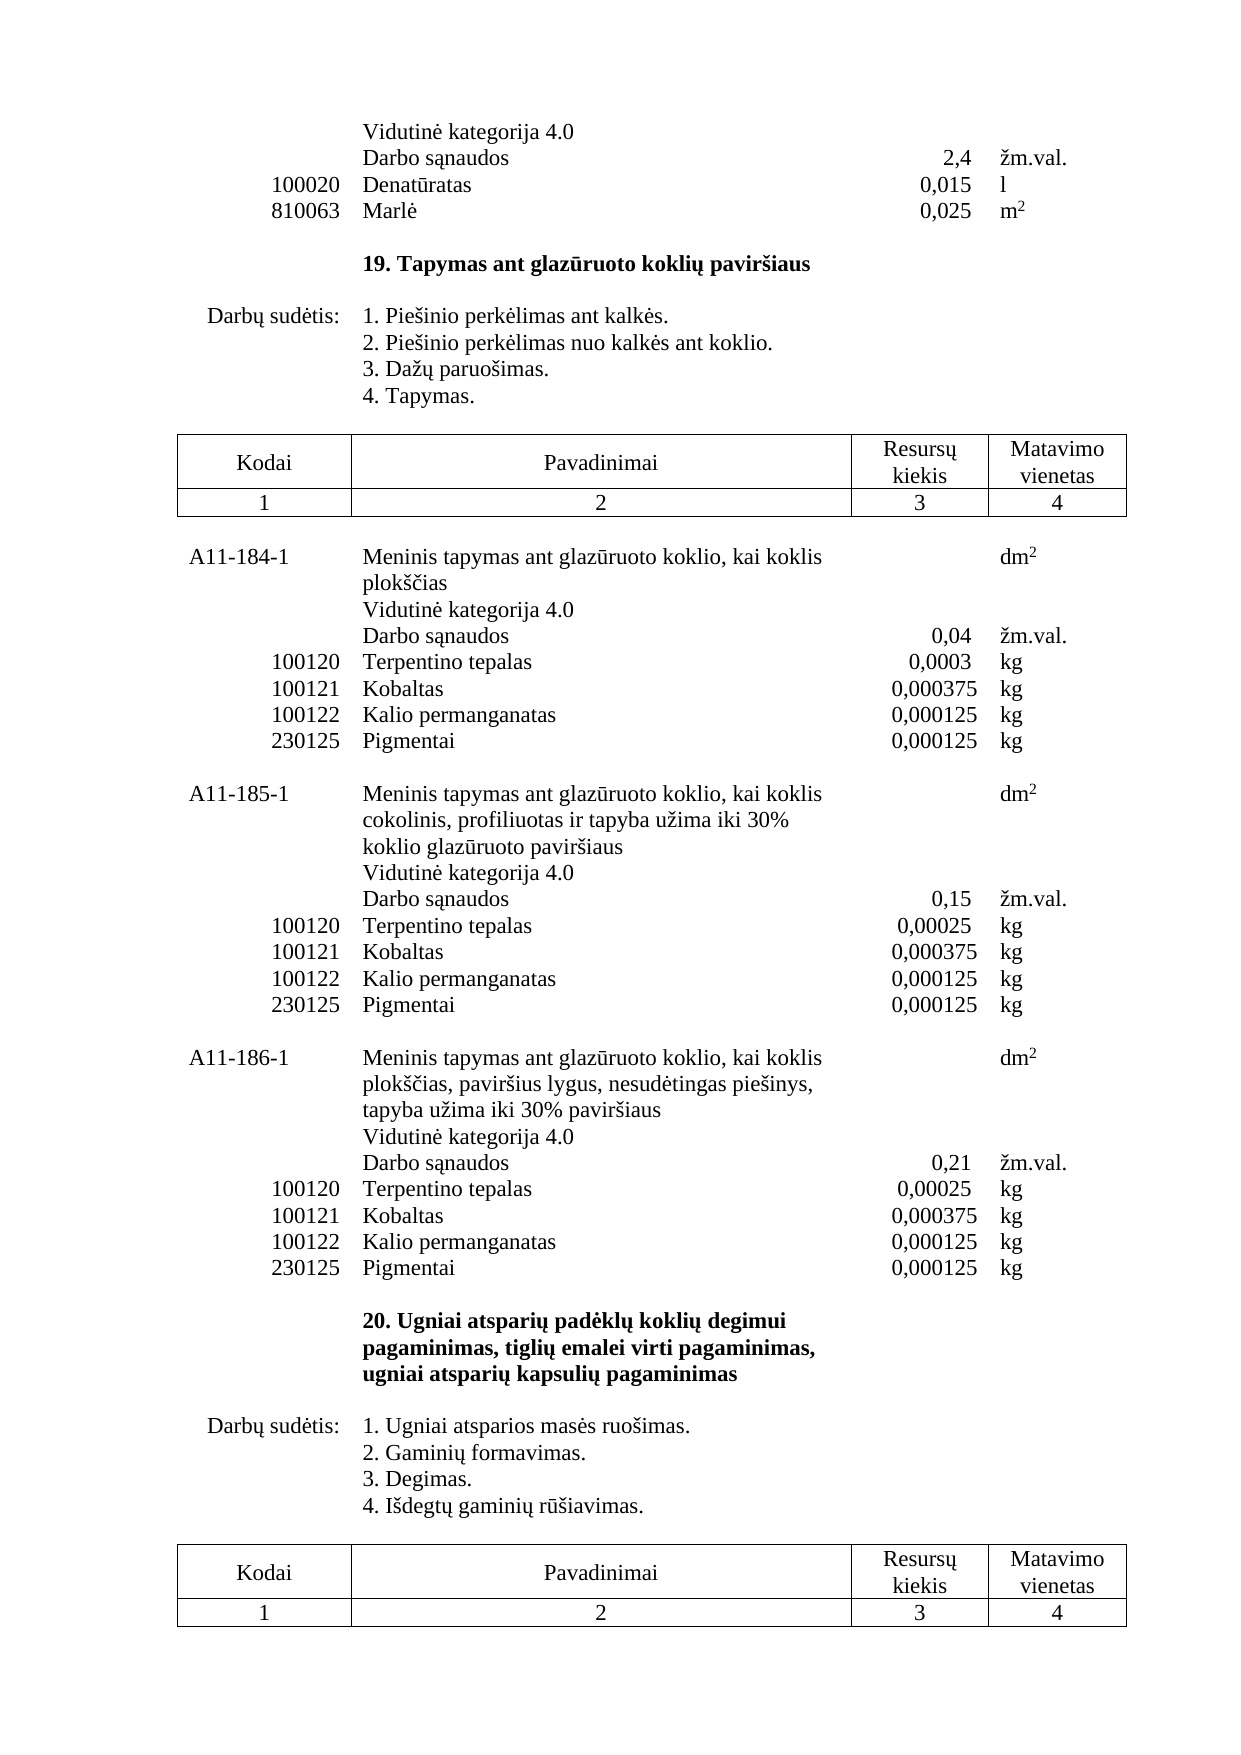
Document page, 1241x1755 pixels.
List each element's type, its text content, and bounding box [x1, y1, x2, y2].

table_cell Pavadinimai [352, 435, 851, 488]
table_cell [851, 1439, 988, 1465]
table_cell [851, 276, 988, 303]
table_cell [851, 1281, 988, 1307]
table_cell Pigmentai [351, 991, 851, 1017]
table_cell 0,15 [851, 886, 988, 912]
table_cell 1. Piešinio perkėlimas ant kalkės. [351, 303, 851, 329]
table_cell 0,00025 [851, 912, 988, 938]
table_cell Darbų sudėtis: [177, 303, 351, 329]
table_cell 1 [178, 489, 351, 516]
table_cell Vidutinė kategorija 4.0 [351, 1123, 851, 1149]
table_cell A11-184-1 [177, 543, 351, 596]
table_cell 2 [352, 489, 851, 516]
table_cell Matavimo vienetas [989, 1545, 1126, 1598]
table_cell [351, 408, 851, 434]
table_cell [989, 382, 1126, 408]
table_cell Darbo sąnaudos [351, 886, 851, 912]
table_cell 0,000375 [851, 1202, 988, 1228]
table_cell [851, 1044, 988, 1123]
table_cell dm2 [989, 1044, 1126, 1123]
table_cell [177, 1307, 351, 1386]
table_cell žm.val. [989, 145, 1126, 171]
table_cell 100121 [177, 1202, 351, 1228]
table_cell [351, 517, 851, 543]
table_cell [851, 1492, 988, 1518]
table_cell [177, 622, 351, 648]
table_cell 100122 [177, 965, 351, 991]
table_cell [351, 1281, 851, 1307]
table_cell Terpentino tepalas [351, 648, 851, 675]
table_cell 0,000125 [851, 1255, 988, 1281]
table_cell 2. Gaminių formavimas. [351, 1439, 851, 1465]
table_cell 0,000125 [851, 701, 988, 727]
table_cell kg [989, 701, 1126, 727]
table_cell Vidutinė kategorija 4.0 [351, 596, 851, 622]
table_cell Matavimo vienetas [989, 435, 1126, 488]
table_cell [851, 1307, 988, 1386]
table_cell kg [989, 728, 1126, 754]
table_cell 0,21 [851, 1149, 988, 1175]
table_cell [989, 250, 1126, 276]
table_cell [851, 224, 988, 250]
table_cell 230125 [177, 1255, 351, 1281]
table_cell [989, 1281, 1126, 1307]
table_cell [851, 329, 988, 355]
table_cell [851, 754, 988, 780]
table_cell [177, 1281, 351, 1307]
table_cell [177, 382, 351, 408]
table_cell [851, 780, 988, 859]
table_cell 0,025 [851, 197, 988, 223]
table_cell 100120 [177, 648, 351, 675]
table_cell [177, 754, 351, 780]
table_cell kg [989, 938, 1126, 964]
table_cell kg [989, 675, 1126, 701]
table_cell [989, 1123, 1126, 1149]
table_cell [851, 596, 988, 622]
table_cell 20. Ugniai atsparių padėklų koklių degimui pagaminimas, tiglių emalei virti pagaminimas, ugniai atsparių kapsulių pagaminimas [351, 1307, 851, 1386]
table_cell 100020 [177, 171, 351, 197]
table_cell [989, 303, 1126, 329]
table_cell Resursų kiekis [852, 435, 988, 488]
table_cell Darbų sudėtis: [177, 1413, 351, 1439]
table_cell [351, 754, 851, 780]
table_cell [989, 1518, 1126, 1544]
table_cell Kalio permanganatas [351, 965, 851, 991]
table_cell kg [989, 991, 1126, 1017]
table_cell Terpentino tepalas [351, 912, 851, 938]
table_cell Pigmentai [351, 1255, 851, 1281]
table_cell 100120 [177, 912, 351, 938]
table_cell [177, 1017, 351, 1044]
table_cell [851, 408, 988, 434]
table_cell [851, 1123, 988, 1149]
table_cell Darbo sąnaudos [351, 145, 851, 171]
table_cell [989, 1017, 1126, 1044]
table_cell Kalio permanganatas [351, 1228, 851, 1254]
table_cell 2,4 [851, 145, 988, 171]
table_cell [851, 859, 988, 886]
table_cell Meninis tapymas ant glazūruoto koklio, kai koklis plokščias [351, 543, 851, 596]
table_cell [851, 355, 988, 382]
table_cell [177, 886, 351, 912]
table_cell Marlė [351, 197, 851, 223]
table_cell 3 [852, 1599, 988, 1626]
table_cell Kodai [178, 1545, 351, 1598]
table_cell [177, 329, 351, 355]
table_cell 1 [178, 1599, 351, 1626]
table_cell [989, 596, 1126, 622]
table_cell dm2 [989, 543, 1126, 596]
table_cell [989, 1439, 1126, 1465]
table_cell 0,000375 [851, 938, 988, 964]
table_cell kg [989, 1228, 1126, 1254]
table_cell [989, 118, 1126, 144]
table_cell [851, 1386, 988, 1413]
table_cell [851, 250, 988, 276]
table_cell Darbo sąnaudos [351, 622, 851, 648]
table_cell [177, 408, 351, 434]
table_cell [351, 1518, 851, 1544]
table_cell Meninis tapymas ant glazūruoto koklio, kai koklis plokščias, paviršius lygus, nesudėtingas piešinys, tapyba užima iki 30% paviršiaus [351, 1044, 851, 1123]
table_cell 4. Tapymas. [351, 382, 851, 408]
table_cell kg [989, 965, 1126, 991]
table_cell Vidutinė kategorija 4.0 [351, 118, 851, 144]
table_cell [851, 1017, 988, 1044]
table_cell kg [989, 912, 1126, 938]
table_cell [989, 517, 1126, 543]
table_cell 0,04 [851, 622, 988, 648]
table_cell Kalio permanganatas [351, 701, 851, 727]
table_cell Kobaltas [351, 938, 851, 964]
table_cell [351, 1386, 851, 1413]
table_cell [177, 250, 351, 276]
table_cell Denatūratas [351, 171, 851, 197]
table_cell [851, 1413, 988, 1439]
table_cell [851, 118, 988, 144]
table_cell žm.val. [989, 622, 1126, 648]
table_cell žm.val. [989, 1149, 1126, 1175]
table_cell 0,000125 [851, 991, 988, 1017]
table_cell [351, 276, 851, 303]
table_cell 100121 [177, 675, 351, 701]
table_cell 3. Dažų paruošimas. [351, 355, 851, 382]
table_cell [177, 517, 351, 543]
table_cell Vidutinė kategorija 4.0 [351, 859, 851, 886]
table_cell A11-185-1 [177, 780, 351, 859]
table_cell l [989, 171, 1126, 197]
table_cell Kodai [178, 435, 351, 488]
table_cell 230125 [177, 991, 351, 1017]
table_cell [177, 224, 351, 250]
table_cell 3. Degimas. [351, 1465, 851, 1492]
table_cell [989, 408, 1126, 434]
table_cell [177, 1465, 351, 1492]
table_cell dm2 [989, 780, 1126, 859]
table_cell [989, 1492, 1126, 1518]
table_cell 100122 [177, 1228, 351, 1254]
table_cell Terpentino tepalas [351, 1175, 851, 1202]
table_cell [177, 1439, 351, 1465]
table_cell [177, 1123, 351, 1149]
table_cell [351, 1017, 851, 1044]
table_cell [177, 145, 351, 171]
table_cell [177, 1149, 351, 1175]
table_cell 4 [989, 489, 1126, 516]
table_cell 3 [852, 489, 988, 516]
table_cell 100122 [177, 701, 351, 727]
table_cell Kobaltas [351, 1202, 851, 1228]
table_cell 0,000125 [851, 1228, 988, 1254]
table_cell [989, 859, 1126, 886]
table_cell [177, 1518, 351, 1544]
table_cell [177, 118, 351, 144]
table_cell [177, 355, 351, 382]
table_cell [177, 859, 351, 886]
table_cell 2 [352, 1599, 851, 1626]
table_cell [851, 1465, 988, 1492]
table_cell [989, 276, 1126, 303]
table_cell 0,0003 [851, 648, 988, 675]
table_cell Resursų kiekis [852, 1545, 988, 1598]
table_cell [851, 382, 988, 408]
table_cell 0,000125 [851, 728, 988, 754]
table_cell [989, 329, 1126, 355]
table_cell [989, 1465, 1126, 1492]
table_cell [989, 1386, 1126, 1413]
table_cell [177, 276, 351, 303]
table_cell 19. Tapymas ant glazūruoto koklių paviršiaus [351, 250, 851, 276]
table_cell [989, 754, 1126, 780]
table_cell 1. Ugniai atsparios masės ruošimas. [351, 1413, 851, 1439]
table_cell 0,000125 [851, 965, 988, 991]
table_cell 0,000375 [851, 675, 988, 701]
table_cell Meninis tapymas ant glazūruoto koklio, kai koklis cokolinis, profiliuotas ir tapyba užima iki 30% koklio glazūruoto paviršiaus [351, 780, 851, 859]
table_cell 4. Išdegtų gaminių rūšiavimas. [351, 1492, 851, 1518]
table_cell 0,00025 [851, 1175, 988, 1202]
table_cell kg [989, 1255, 1126, 1281]
table_cell m2 [989, 197, 1126, 223]
table_cell A11-186-1 [177, 1044, 351, 1123]
table_cell 2. Piešinio perkėlimas nuo kalkės ant koklio. [351, 329, 851, 355]
table_cell [989, 1413, 1126, 1439]
table_cell Pavadinimai [352, 1545, 851, 1598]
table_cell Pigmentai [351, 728, 851, 754]
table_cell 0,015 [851, 171, 988, 197]
table_cell [177, 596, 351, 622]
table_cell 810063 [177, 197, 351, 223]
table_cell [177, 1492, 351, 1518]
table_cell 100121 [177, 938, 351, 964]
table_cell [989, 1307, 1126, 1386]
table_cell [351, 224, 851, 250]
table_cell 230125 [177, 728, 351, 754]
table_cell 100120 [177, 1175, 351, 1202]
table_cell [989, 355, 1126, 382]
table_cell [851, 1518, 988, 1544]
table_cell Darbo sąnaudos [351, 1149, 851, 1175]
table_cell [989, 224, 1126, 250]
table_cell 4 [989, 1599, 1126, 1626]
table_cell [177, 1386, 351, 1413]
table_cell Kobaltas [351, 675, 851, 701]
table_cell žm.val. [989, 886, 1126, 912]
table_cell [851, 517, 988, 543]
table_cell [851, 303, 988, 329]
table_cell [851, 543, 988, 596]
table_cell kg [989, 648, 1126, 675]
table_cell kg [989, 1175, 1126, 1202]
table_cell kg [989, 1202, 1126, 1228]
